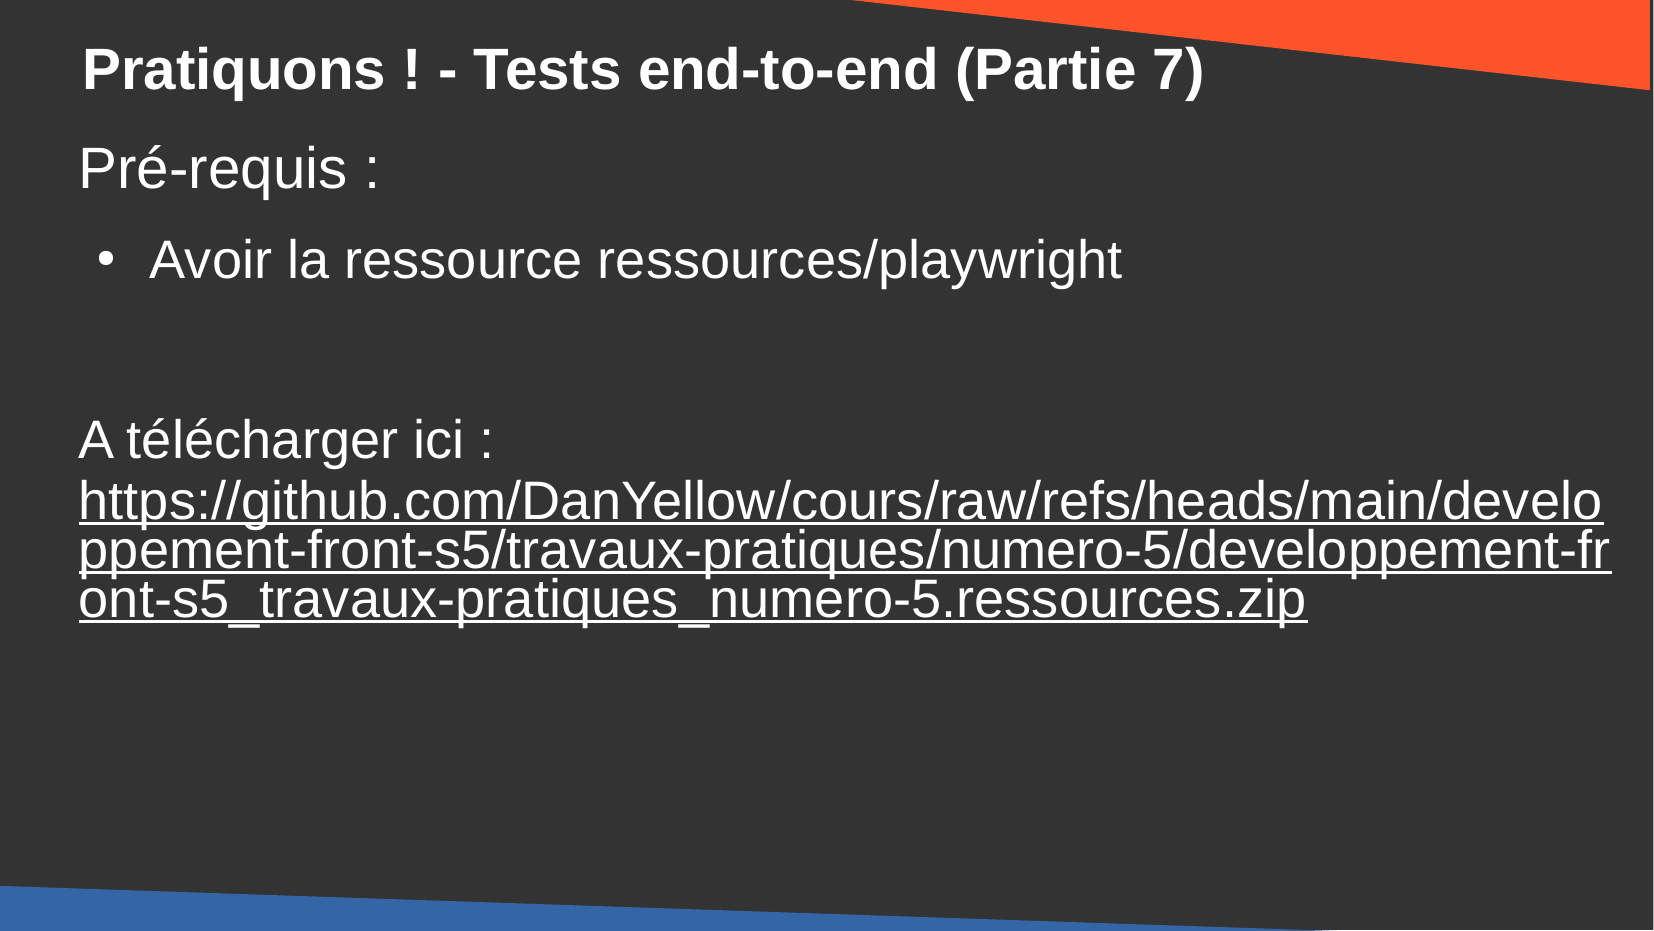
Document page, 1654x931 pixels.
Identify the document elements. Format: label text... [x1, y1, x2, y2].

text_box [0, 885, 1337, 931]
title Pratiquons ! - Tests end-to-end (Partie 7) [82, 37, 1571, 114]
text_box [850, 0, 1650, 91]
list Pré-requis : Avoir la ressource ressources/playwright A télécharger ici : https://github.com/DanYellow/cours/raw/refs/heads/main/developpement-front-s5/travaux-pratiques/numero-5/developpement-front-s5_travaux-pratiques_numero-5.ressources.zip [78, 135, 1618, 721]
